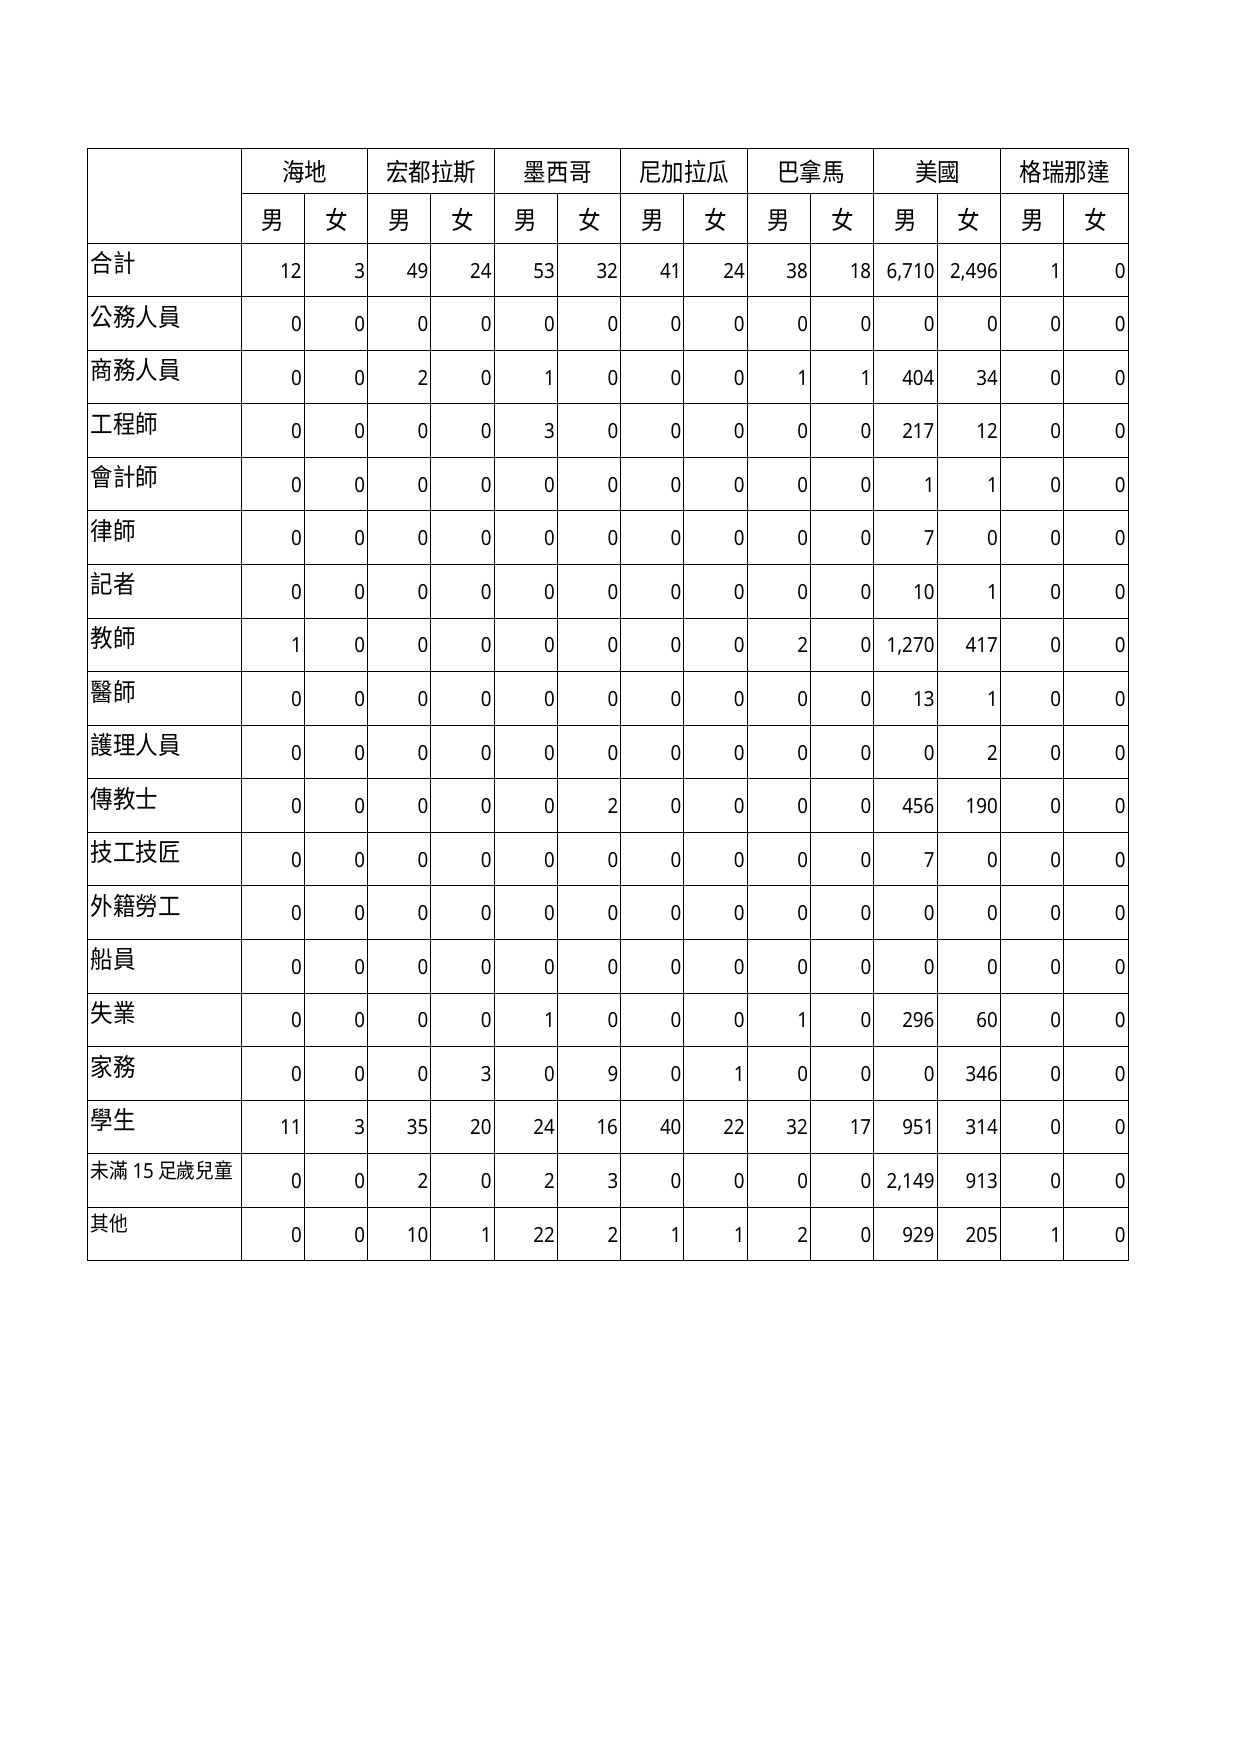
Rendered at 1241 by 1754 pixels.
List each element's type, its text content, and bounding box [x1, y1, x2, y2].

table_cell 0 [431, 1154, 494, 1207]
table_cell 0 [431, 458, 494, 510]
table_cell 1 [938, 565, 1000, 617]
table_header 宏都拉斯 [368, 149, 494, 193]
table_cell 0 [811, 779, 873, 832]
table_cell 0 [1001, 886, 1063, 939]
table_cell 0 [874, 886, 937, 939]
table_cell 0 [1001, 672, 1063, 724]
table_cell 12 [938, 404, 1000, 457]
table_cell 929 [874, 1208, 937, 1260]
table_cell 0 [558, 458, 620, 510]
table_cell 0 [242, 672, 304, 724]
table_cell 0 [811, 511, 873, 564]
table_cell 0 [621, 511, 683, 564]
table_cell 0 [1064, 1208, 1128, 1260]
table_cell 女 [938, 194, 1000, 243]
table_cell 0 [684, 404, 747, 457]
table_cell 0 [1001, 619, 1063, 671]
table_cell 0 [684, 565, 747, 617]
table_cell 7 [874, 511, 937, 564]
table_cell 0 [305, 940, 367, 992]
table_cell 0 [621, 886, 683, 939]
table_cell 0 [368, 994, 430, 1046]
table_cell 護理人員 [88, 726, 241, 778]
table_cell 0 [874, 726, 937, 778]
table_cell 60 [938, 994, 1000, 1046]
table_cell 0 [811, 297, 873, 350]
table_header 墨西哥 [495, 149, 620, 193]
table_cell 0 [1001, 726, 1063, 778]
table_cell 0 [811, 1047, 873, 1099]
table_cell 合計 [88, 244, 241, 296]
table_cell 0 [495, 833, 557, 885]
table_cell 1 [1001, 244, 1063, 296]
table_cell 0 [811, 619, 873, 671]
table_cell 16 [558, 1101, 620, 1153]
table_cell 10 [874, 565, 937, 617]
table_cell 0 [1001, 1047, 1063, 1099]
table_cell 0 [1064, 244, 1128, 296]
table_cell 6,710 [874, 244, 937, 296]
table_cell 0 [368, 297, 430, 350]
table_cell 女 [558, 194, 620, 243]
table_cell 913 [938, 1154, 1000, 1207]
table_cell 0 [242, 994, 304, 1046]
table_cell 0 [242, 1208, 304, 1260]
table_cell 1 [1001, 1208, 1063, 1260]
table_cell 0 [621, 994, 683, 1046]
table_cell 1 [748, 994, 810, 1046]
table_cell 0 [495, 726, 557, 778]
table_cell 0 [558, 833, 620, 885]
table_cell 2 [938, 726, 1000, 778]
table_cell 0 [811, 672, 873, 724]
table_cell 0 [431, 565, 494, 617]
table_cell 0 [748, 404, 810, 457]
table_cell 0 [621, 833, 683, 885]
table_cell 0 [1001, 1101, 1063, 1153]
table_cell 0 [684, 726, 747, 778]
table_cell 0 [748, 940, 810, 992]
table_cell 男 [748, 194, 810, 243]
table_cell 0 [621, 297, 683, 350]
table_cell 0 [558, 404, 620, 457]
table_cell 2 [495, 1154, 557, 1207]
table_cell 0 [1064, 779, 1128, 832]
table_cell 2 [558, 1208, 620, 1260]
table_cell 1 [684, 1047, 747, 1099]
table_cell 0 [621, 1154, 683, 1207]
table_cell 0 [684, 779, 747, 832]
table_cell 0 [684, 1154, 747, 1207]
table_cell 醫師 [88, 672, 241, 724]
table_cell 0 [558, 297, 620, 350]
table_cell 女 [305, 194, 367, 243]
table_cell 0 [684, 619, 747, 671]
table_cell 1 [748, 351, 810, 403]
table_cell 1 [621, 1208, 683, 1260]
table_cell 0 [684, 886, 747, 939]
table_cell 0 [305, 1047, 367, 1099]
table_cell 0 [938, 833, 1000, 885]
table_cell 0 [242, 779, 304, 832]
table_cell 0 [431, 886, 494, 939]
table_cell 24 [684, 244, 747, 296]
table_cell 商務人員 [88, 351, 241, 403]
table_cell 0 [1001, 351, 1063, 403]
table_cell 技工技匠 [88, 833, 241, 885]
table_cell 0 [874, 1047, 937, 1099]
table_cell 1 [684, 1208, 747, 1260]
table_cell 0 [938, 886, 1000, 939]
table_cell 0 [242, 404, 304, 457]
table_cell 22 [684, 1101, 747, 1153]
table_cell 0 [1064, 833, 1128, 885]
table_cell 417 [938, 619, 1000, 671]
table_cell 3 [495, 404, 557, 457]
table_cell 0 [1064, 297, 1128, 350]
table_cell 0 [621, 726, 683, 778]
table_cell 1 [938, 458, 1000, 510]
table_header 尼加拉瓜 [621, 149, 747, 193]
table_cell 0 [495, 672, 557, 724]
table_cell 0 [242, 351, 304, 403]
table_cell 0 [748, 886, 810, 939]
table_cell 0 [811, 458, 873, 510]
table_cell 0 [1064, 886, 1128, 939]
table_cell 0 [811, 940, 873, 992]
table_cell 0 [684, 458, 747, 510]
table_cell 0 [368, 404, 430, 457]
table_cell 2 [368, 1154, 430, 1207]
table_cell 0 [621, 1047, 683, 1099]
table_cell 工程師 [88, 404, 241, 457]
table_cell 0 [684, 994, 747, 1046]
table_cell 0 [684, 672, 747, 724]
table_cell 家務 [88, 1047, 241, 1099]
table_cell 0 [621, 619, 683, 671]
table_cell 0 [1064, 994, 1128, 1046]
table_cell 0 [1064, 511, 1128, 564]
table_cell 0 [431, 833, 494, 885]
table_cell 男 [874, 194, 937, 243]
table_cell 53 [495, 244, 557, 296]
table_cell 314 [938, 1101, 1000, 1153]
table_cell 0 [621, 672, 683, 724]
table_cell 0 [431, 511, 494, 564]
table_cell 0 [684, 297, 747, 350]
table_cell 0 [1001, 779, 1063, 832]
table_cell 22 [495, 1208, 557, 1260]
table_cell 1 [938, 672, 1000, 724]
table_cell 0 [305, 297, 367, 350]
table_cell 0 [305, 511, 367, 564]
table_cell 0 [684, 351, 747, 403]
table_cell 0 [1001, 297, 1063, 350]
table_cell 3 [305, 1101, 367, 1153]
table_cell 0 [368, 779, 430, 832]
table_cell 0 [1001, 458, 1063, 510]
table_cell 0 [558, 565, 620, 617]
table_cell 2 [368, 351, 430, 403]
table_cell 0 [558, 619, 620, 671]
table_cell 346 [938, 1047, 1000, 1099]
table_cell 0 [1001, 511, 1063, 564]
table_cell 0 [431, 404, 494, 457]
table_cell 0 [938, 940, 1000, 992]
table_cell 20 [431, 1101, 494, 1153]
table_cell 0 [495, 886, 557, 939]
table_cell 0 [368, 726, 430, 778]
table_cell 0 [811, 726, 873, 778]
table_cell 217 [874, 404, 937, 457]
table_cell 0 [748, 511, 810, 564]
table_cell 0 [1064, 940, 1128, 992]
table_cell 32 [558, 244, 620, 296]
table_cell 0 [1064, 1101, 1128, 1153]
table_cell 0 [558, 672, 620, 724]
table_cell 18 [811, 244, 873, 296]
table_cell 3 [558, 1154, 620, 1207]
table_cell 0 [242, 511, 304, 564]
table_cell 0 [1064, 458, 1128, 510]
table_cell 0 [495, 297, 557, 350]
table_cell 0 [938, 297, 1000, 350]
table_cell 0 [242, 833, 304, 885]
table_cell 0 [748, 1154, 810, 1207]
table_cell 0 [495, 511, 557, 564]
table_cell 失業 [88, 994, 241, 1046]
table_cell 0 [748, 458, 810, 510]
table_cell 未滿15足歲兒童 [88, 1154, 241, 1207]
table_cell 0 [811, 886, 873, 939]
table_cell 0 [558, 994, 620, 1046]
table_cell 34 [938, 351, 1000, 403]
table_cell 0 [748, 297, 810, 350]
table_cell 32 [748, 1101, 810, 1153]
table_cell 0 [242, 726, 304, 778]
table_cell 0 [242, 297, 304, 350]
table_cell 0 [1001, 1154, 1063, 1207]
table_cell 35 [368, 1101, 430, 1153]
table_cell 公務人員 [88, 297, 241, 350]
table_cell 0 [305, 672, 367, 724]
table_cell 0 [558, 511, 620, 564]
table_cell 41 [621, 244, 683, 296]
table_cell 0 [748, 565, 810, 617]
table_cell 24 [431, 244, 494, 296]
table_cell 0 [431, 994, 494, 1046]
table_cell 10 [368, 1208, 430, 1260]
table_cell 0 [305, 779, 367, 832]
table_cell 24 [495, 1101, 557, 1153]
table_cell 1,270 [874, 619, 937, 671]
table_cell 0 [874, 940, 937, 992]
table_cell 0 [305, 726, 367, 778]
table_cell 0 [874, 297, 937, 350]
table_cell 0 [1064, 619, 1128, 671]
table_cell 0 [1064, 404, 1128, 457]
table_cell 0 [748, 672, 810, 724]
table_cell 0 [242, 1154, 304, 1207]
table_cell 0 [305, 886, 367, 939]
table_cell 女 [684, 194, 747, 243]
table_cell 船員 [88, 940, 241, 992]
table_cell 1 [431, 1208, 494, 1260]
table_cell 0 [368, 511, 430, 564]
table_cell 0 [1001, 565, 1063, 617]
table_cell 1 [495, 994, 557, 1046]
table_cell 3 [305, 244, 367, 296]
table_cell 0 [242, 940, 304, 992]
table_cell 學生 [88, 1101, 241, 1153]
table_cell 0 [748, 726, 810, 778]
table_cell 0 [305, 351, 367, 403]
table_cell 0 [621, 940, 683, 992]
table_cell 0 [558, 351, 620, 403]
table_cell 2 [748, 1208, 810, 1260]
table_cell 記者 [88, 565, 241, 617]
table_cell 0 [811, 565, 873, 617]
table_cell 男 [242, 194, 304, 243]
table_cell 0 [684, 511, 747, 564]
table_cell 0 [684, 940, 747, 992]
table_cell 0 [242, 565, 304, 617]
table_cell 0 [431, 351, 494, 403]
table_cell 49 [368, 244, 430, 296]
table_cell 7 [874, 833, 937, 885]
table_header 巴拿馬 [748, 149, 873, 193]
table_header 格瑞那達 [1001, 149, 1128, 193]
table_cell 1 [495, 351, 557, 403]
table_cell 0 [368, 886, 430, 939]
table_cell 0 [368, 565, 430, 617]
table_cell 0 [684, 833, 747, 885]
table_cell 外籍勞工 [88, 886, 241, 939]
table_cell 男 [1001, 194, 1063, 243]
table_cell 0 [495, 565, 557, 617]
table_cell 13 [874, 672, 937, 724]
table_cell 296 [874, 994, 937, 1046]
table_cell 190 [938, 779, 1000, 832]
table_cell 0 [431, 297, 494, 350]
table_cell 2,149 [874, 1154, 937, 1207]
table_cell 傳教士 [88, 779, 241, 832]
table_cell 0 [748, 1047, 810, 1099]
table_cell 0 [368, 672, 430, 724]
table_cell 1 [874, 458, 937, 510]
table_cell 會計師 [88, 458, 241, 510]
table_header 海地 [242, 149, 367, 193]
table_cell 0 [368, 1047, 430, 1099]
table_cell 3 [431, 1047, 494, 1099]
table_cell 男 [368, 194, 430, 243]
table_cell 0 [1064, 726, 1128, 778]
table_cell 2,496 [938, 244, 1000, 296]
table_cell 0 [495, 1047, 557, 1099]
table_cell 11 [242, 1101, 304, 1153]
table_cell 0 [431, 619, 494, 671]
table_cell 0 [558, 940, 620, 992]
table_cell 0 [1064, 565, 1128, 617]
table_cell 其他 [88, 1208, 241, 1260]
table_cell 1 [242, 619, 304, 671]
table_cell 40 [621, 1101, 683, 1153]
table_cell 0 [305, 404, 367, 457]
table_cell 0 [621, 779, 683, 832]
table_header [88, 149, 241, 243]
table_cell 456 [874, 779, 937, 832]
table_cell 男 [495, 194, 557, 243]
table_cell 0 [1064, 1154, 1128, 1207]
table_cell 12 [242, 244, 304, 296]
table_cell 0 [495, 940, 557, 992]
table_cell 女 [811, 194, 873, 243]
table_cell 9 [558, 1047, 620, 1099]
table_header 美國 [874, 149, 1000, 193]
table_cell 0 [368, 458, 430, 510]
table_cell 女 [1064, 194, 1128, 243]
table_cell 0 [305, 994, 367, 1046]
table_cell 0 [1001, 940, 1063, 992]
table_cell 0 [938, 511, 1000, 564]
table_cell 0 [811, 1154, 873, 1207]
table_cell 0 [242, 886, 304, 939]
table_cell 0 [431, 726, 494, 778]
table_cell 0 [431, 672, 494, 724]
table_cell 0 [305, 619, 367, 671]
table_cell 17 [811, 1101, 873, 1153]
table_cell 2 [748, 619, 810, 671]
table_cell 0 [621, 351, 683, 403]
table_cell 0 [242, 458, 304, 510]
table_cell 0 [305, 565, 367, 617]
table_cell 0 [431, 779, 494, 832]
table_cell 0 [811, 833, 873, 885]
table_cell 0 [558, 886, 620, 939]
table_cell 38 [748, 244, 810, 296]
table_cell 0 [305, 1208, 367, 1260]
table_cell 0 [621, 565, 683, 617]
table_cell 2 [558, 779, 620, 832]
table_cell 0 [305, 1154, 367, 1207]
table_cell 0 [621, 404, 683, 457]
table_cell 404 [874, 351, 937, 403]
table_cell 0 [621, 458, 683, 510]
table_cell 0 [368, 619, 430, 671]
table_cell 0 [305, 833, 367, 885]
table_cell 0 [368, 940, 430, 992]
table_cell 0 [495, 779, 557, 832]
table_cell 0 [811, 404, 873, 457]
table_cell 205 [938, 1208, 1000, 1260]
table_cell 0 [495, 458, 557, 510]
table_cell 0 [1064, 1047, 1128, 1099]
table_cell 0 [368, 833, 430, 885]
table_cell 男 [621, 194, 683, 243]
table_cell 0 [1001, 994, 1063, 1046]
table_cell 0 [748, 779, 810, 832]
table_cell 0 [431, 940, 494, 992]
table_cell 0 [811, 994, 873, 1046]
table_cell 0 [1001, 404, 1063, 457]
table_cell 951 [874, 1101, 937, 1153]
table_cell 0 [242, 1047, 304, 1099]
table_cell 0 [1064, 351, 1128, 403]
table_cell 0 [748, 833, 810, 885]
table_cell 女 [431, 194, 494, 243]
table_cell 1 [811, 351, 873, 403]
table_cell 0 [495, 619, 557, 671]
table_cell 0 [305, 458, 367, 510]
table_cell 0 [558, 726, 620, 778]
table_cell 0 [1064, 672, 1128, 724]
table_cell 教師 [88, 619, 241, 671]
table_cell 0 [811, 1208, 873, 1260]
table_cell 0 [1001, 833, 1063, 885]
table_cell 律師 [88, 511, 241, 564]
